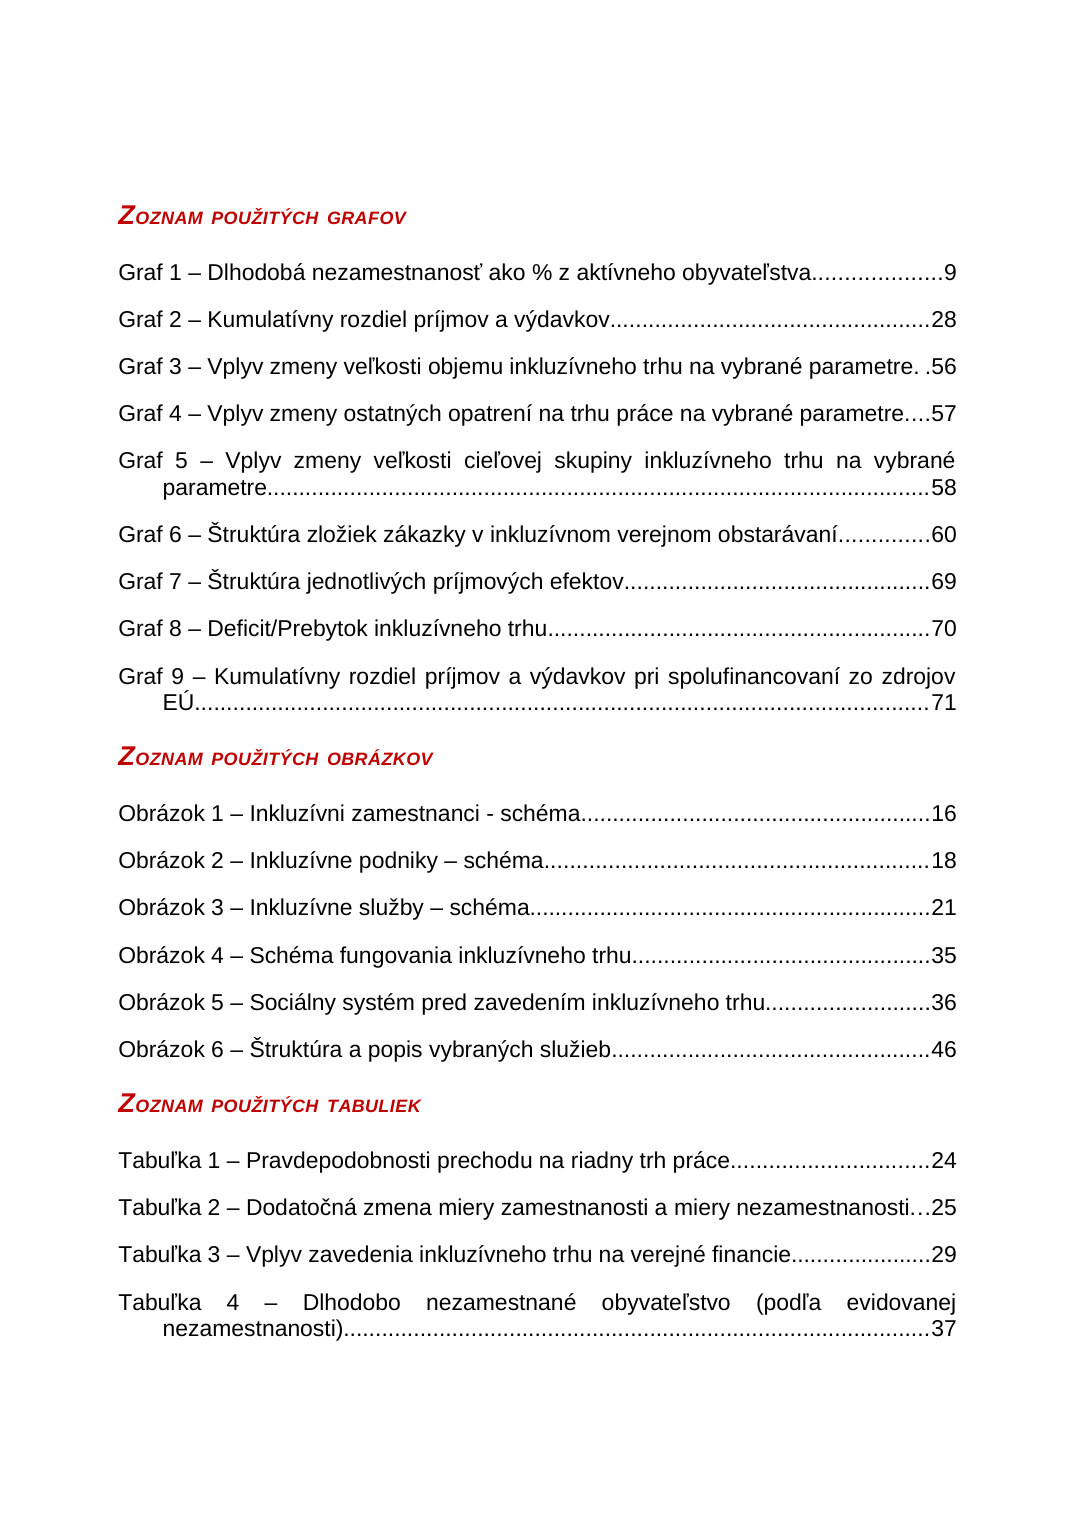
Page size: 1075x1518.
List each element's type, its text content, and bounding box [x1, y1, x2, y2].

subtitle Zoznam použitých obrázkov [118, 740, 957, 772]
text Obrázok 6 – Štruktúra a popis vybraných služieb 46 [118, 1036, 957, 1062]
text Graf 8 – Deficit/Prebytok inkluzívneho trhu 70 [118, 615, 957, 642]
text Obrázok 2 – Inkluzívne podniky – schéma 18 [118, 847, 957, 873]
subtitle Zoznam použitých tabuliek [118, 1087, 957, 1118]
text Tabuľka 1 – Pravdepodobnosti prechodu na riadny trh práce 24 [118, 1147, 957, 1173]
text Graf 1 – Dlhodobá nezamestnanosť ako % z aktívneho obyvateľstva 9 [118, 259, 957, 285]
text Obrázok 1 – Inkluzívni zamestnanci - schéma 16 [118, 800, 957, 826]
subtitle Zoznam použitých grafov [118, 199, 957, 230]
text Graf 6 – Štruktúra zložiek zákazky v inkluzívnom verejnom obstarávaní 60 [118, 521, 957, 547]
text Graf 2 – Kumulatívny rozdiel príjmov a výdavkov 28 [118, 306, 957, 332]
text Tabuľka 2 – Dodatočná zmena miery zamestnanosti a miery nezamestnanosti 25 [118, 1194, 957, 1221]
text Graf 4 – Vplyv zmeny ostatných opatrení na trhu práce na vybrané parametre 57 [118, 400, 957, 427]
text Obrázok 4 – Schéma fungovania inkluzívneho trhu 35 [118, 942, 957, 968]
text Tabuľka 3 – Vplyv zavedenia inkluzívneho trhu na verejné financie 29 [118, 1241, 957, 1268]
text Obrázok 3 – Inkluzívne služby – schéma 21 [118, 894, 957, 921]
text Tabuľka 4 – Dlhodobo nezamestnané obyvateľstvo (podľa evidovanej nezamestnanosti) 37 [118, 1288, 957, 1341]
text Graf 3 – Vplyv zmeny veľkosti objemu inkluzívneho trhu na vybrané parametre 56 [118, 353, 957, 379]
text Obrázok 5 – Sociálny systém pred zavedením inkluzívneho trhu 36 [118, 989, 957, 1015]
text Graf 5 – Vplyv zmeny veľkosti cieľovej skupiny inkluzívneho trhu na vybrané parametre 58 [118, 447, 957, 500]
text Graf 9 – Kumulatívny rozdiel príjmov a výdavkov pri spolufinancovaní zo zdrojov EÚ 71 [118, 663, 957, 715]
text Graf 7 – Štruktúra jednotlivých príjmových efektov 69 [118, 568, 957, 594]
